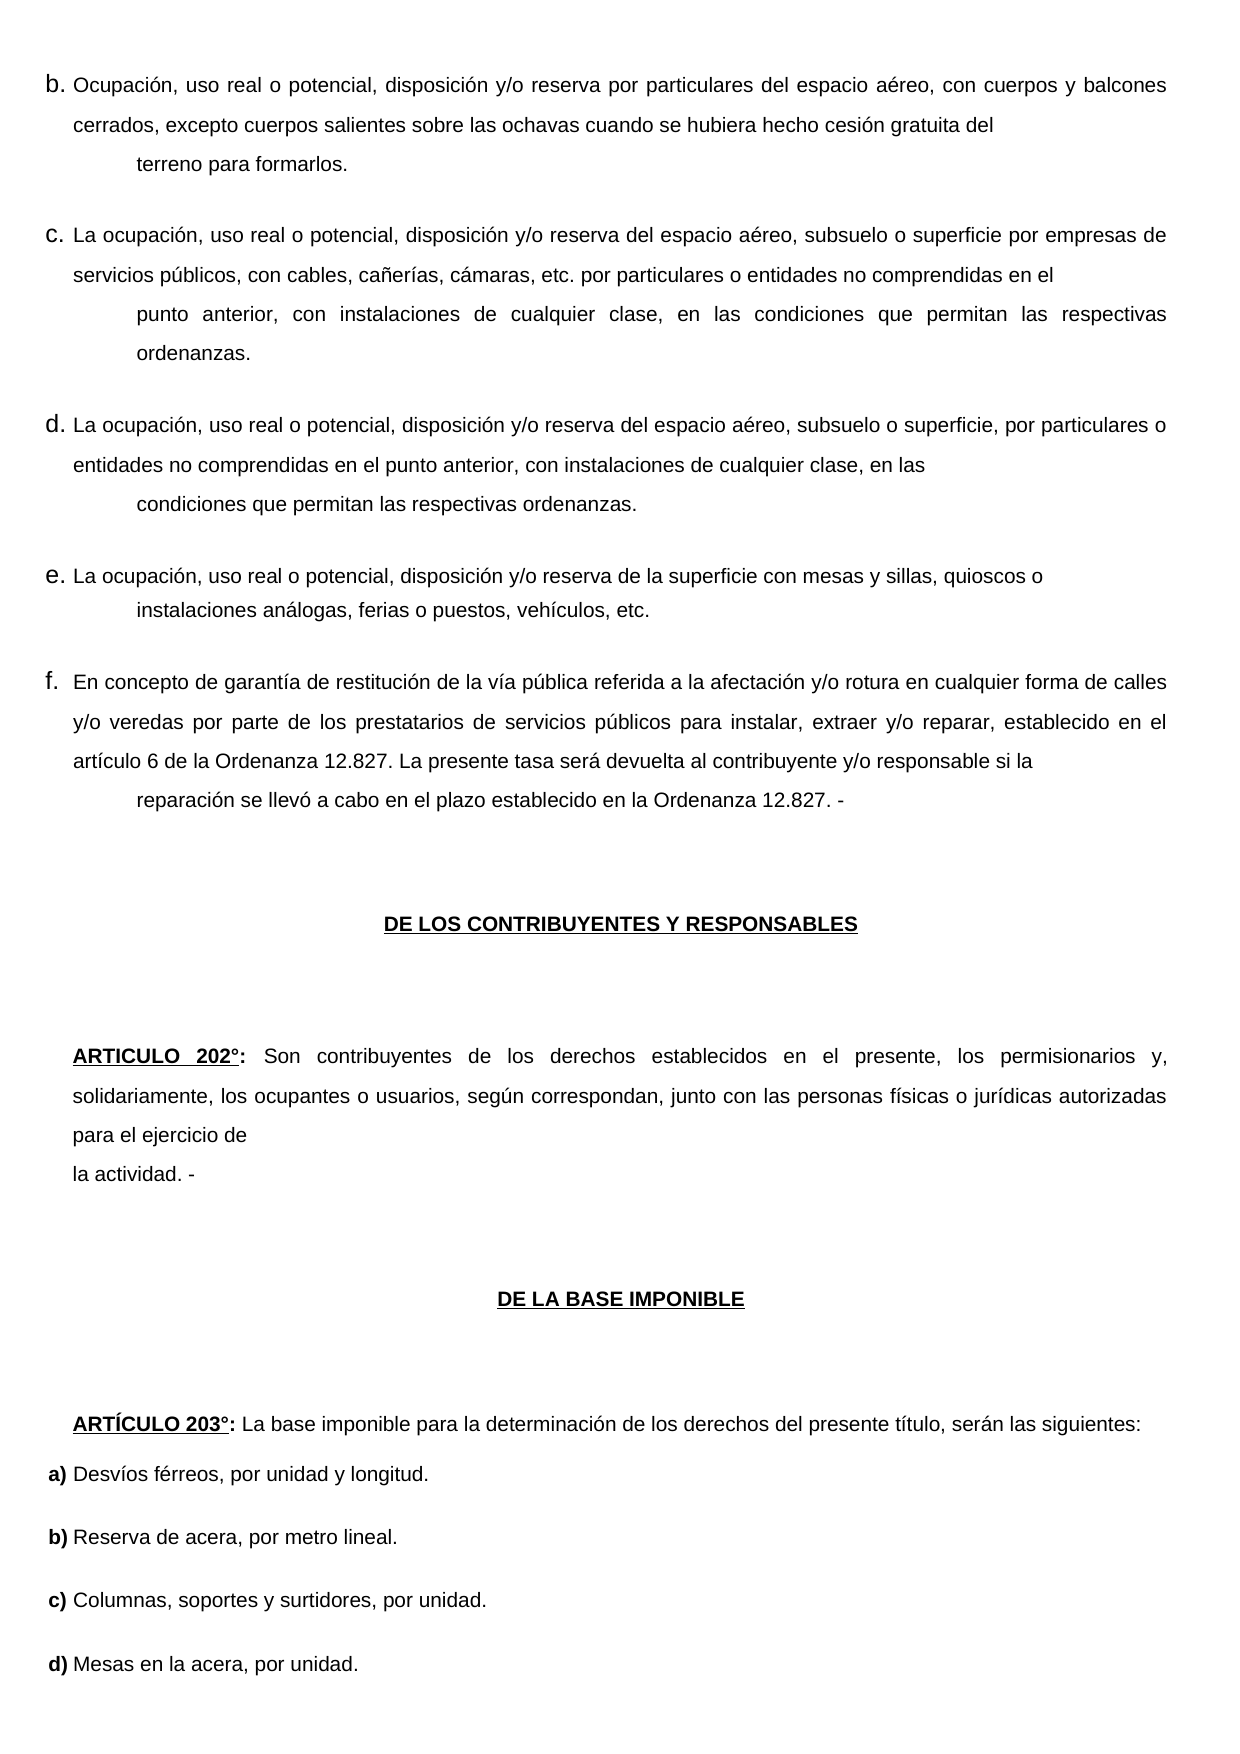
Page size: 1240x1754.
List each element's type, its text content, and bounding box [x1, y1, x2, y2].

list La ocupación, uso real o potencial, disposición y/o reserva del espacio aéreo, subsuelo o superficie por empresas de servicios públicos, con cables, cañerías, cámaras, etc. por particulares o entidades no comprendidas en el [45, 219, 1169, 287]
text ARTÍCULO 203°: La base imponible para la determinación de los derechos del presente título, serán las siguientes: [72, 1412, 1169, 1436]
list Mesas en la acera, por unidad. [48, 1652, 1169, 1676]
list En concepto de garantía de restitución de la vía pública referida a la afectación y/o rotura en cualquier forma de calles y/o veredas por parte de los prestatarios de servicios públicos para instalar, extraer y/o reparar, establecido en el artículo 6 de la Ordenanza 12.827. La presente tasa será devuelta al contribuyente y/o responsable si la [45, 666, 1169, 772]
text instalaciones análogas, ferias o puestos, vehículos, etc. [136, 598, 1169, 622]
list Desvíos férreos, por unidad y longitud. [48, 1461, 1169, 1485]
subtitle DE LA BASE IMPONIBLE [73, 1287, 1169, 1311]
text terreno para formarlos. [136, 151, 1169, 175]
text condiciones que permitan las respectivas ordenanzas. [136, 492, 1169, 516]
text la actividad. - [72, 1162, 1169, 1186]
text punto anterior, con instalaciones de cualquier clase, en las condiciones que permitan las respectivas ordenanzas. [136, 302, 1169, 365]
list Columnas, soportes y surtidores, por unidad. [48, 1588, 1169, 1612]
list Ocupación, uso real o potencial, disposición y/o reserva por particulares del espacio aéreo, con cuerpos y balcones cerrados, excepto cuerpos salientes sobre las ochavas cuando se hubiera hecho cesión gratuita del [45, 69, 1169, 136]
list La ocupación, uso real o potencial, disposición y/o reserva del espacio aéreo, subsuelo o superficie, por particulares o entidades no comprendidas en el punto anterior, con instalaciones de cualquier clase, en las [45, 409, 1169, 477]
subtitle DE LOS CONTRIBUYENTES Y RESPONSABLES [73, 912, 1169, 936]
list La ocupación, uso real o potencial, disposición y/o reserva de la superficie con mesas y sillas, quioscos o [45, 560, 1169, 589]
text ARTICULO 202°: Son contribuyentes de los derechos establecidos en el presente, los permisionarios y, solidariamente, los ocupantes o usuarios, según correspondan, junto con las personas físicas o jurídicas autorizadas para el ejercicio de [72, 1040, 1169, 1147]
text reparación se llevó a cabo en el plazo establecido en la Ordenanza 12.827. - [136, 787, 1169, 811]
list Reserva de acera, por metro lineal. [48, 1525, 1169, 1549]
